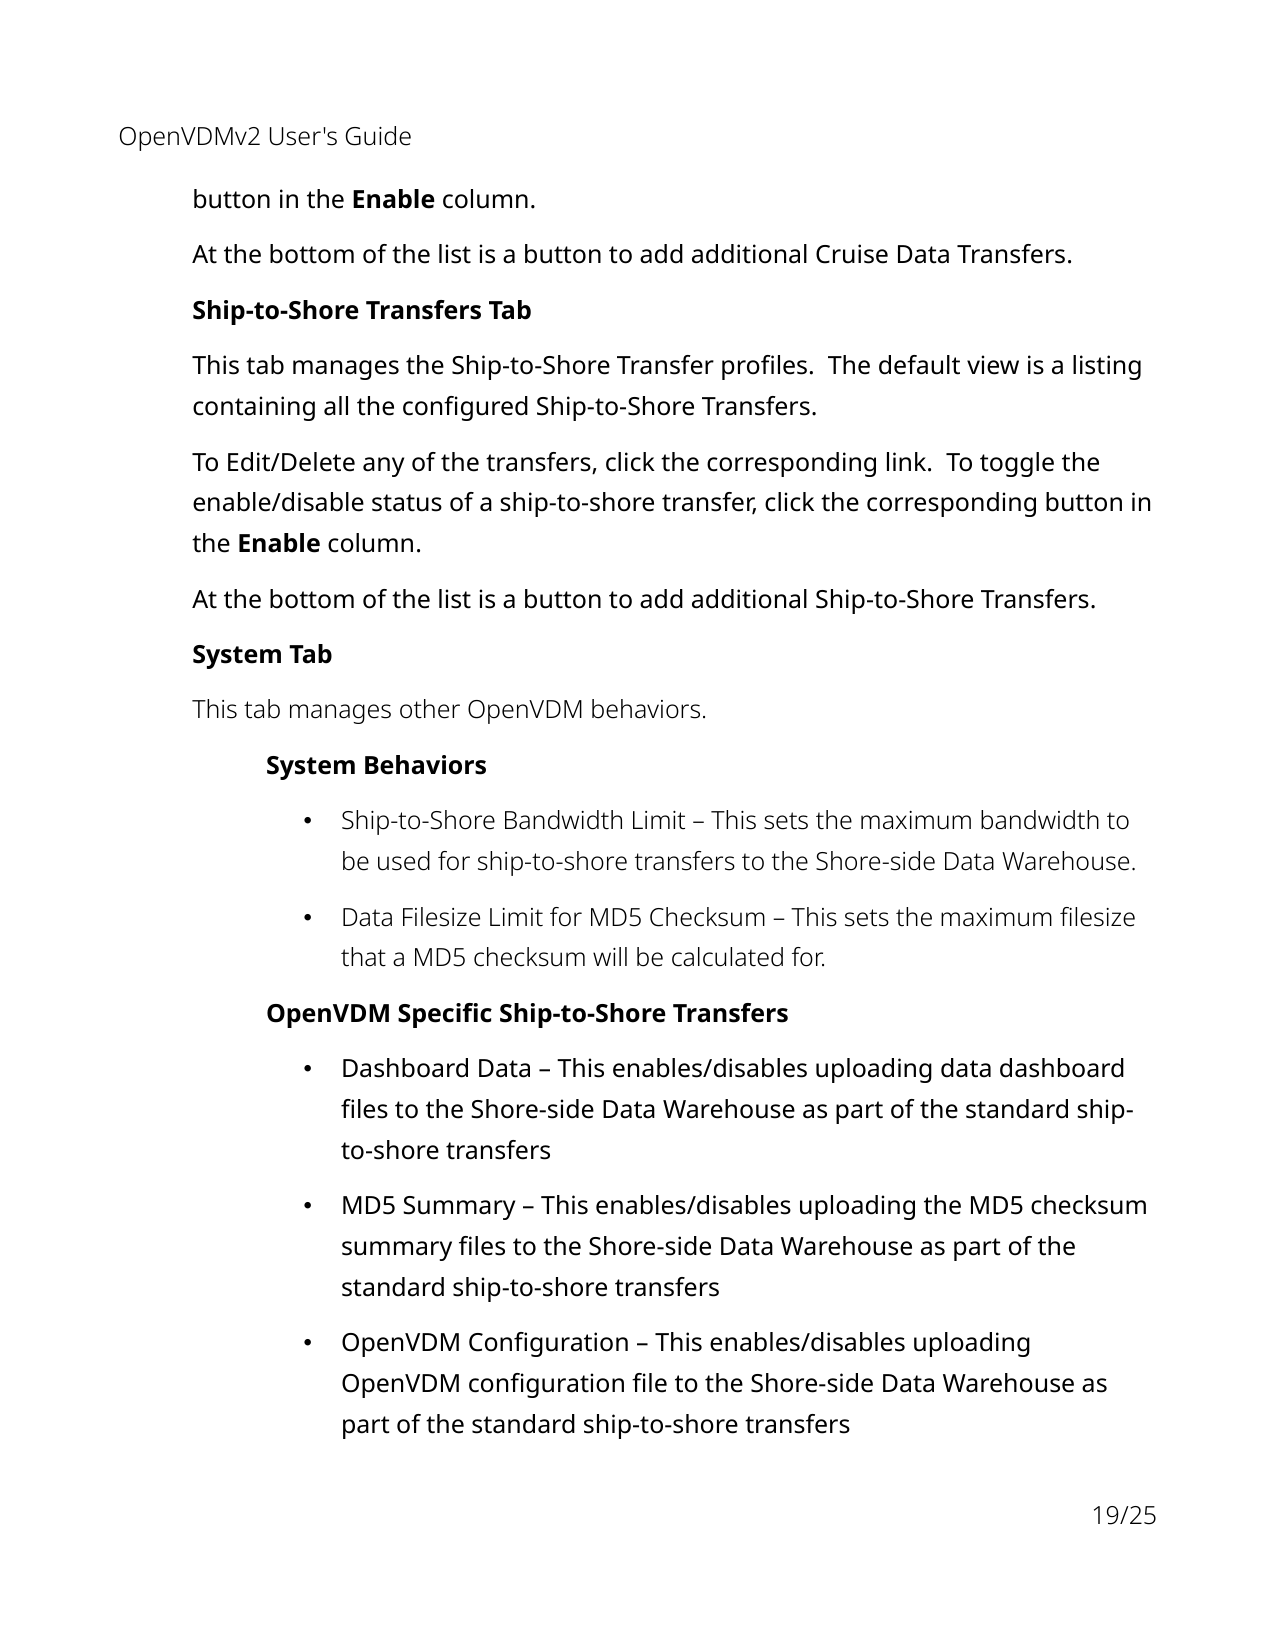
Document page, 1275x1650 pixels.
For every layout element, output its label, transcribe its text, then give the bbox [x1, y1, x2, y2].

list MD5 Summary – This enables/disables uploading the MD5 checksum summary files to the Shore-side Data Warehouse as part of the standard ship-to-shore transfers [303, 1188, 1157, 1304]
list Dashboard Data – This enables/disables uploading data dashboard files to the Shore-side Data Warehouse as part of the standard ship-to-shore transfers [303, 1051, 1157, 1167]
text This tab manages other OpenVDM behaviors. [192, 692, 1157, 726]
text At the bottom of the list is a button to add additional Ship-to-Shore Transfers. [192, 581, 1157, 615]
text System Behaviors [266, 747, 1157, 782]
text Ship-to-Shore Transfers Tab [192, 292, 1157, 327]
list OpenVDM Configuration – This enables/disables uploading OpenVDM configuration file to the Shore-side Data Warehouse as part of the standard ship-to-shore transfers [303, 1325, 1157, 1441]
text OpenVDM Specific Ship-to-Shore Transfers [266, 995, 1157, 1029]
list Ship-to-Shore Bandwidth Limit – This sets the maximum bandwidth to be used for ship-to-shore transfers to the Shore-side Data Warehouse. [303, 803, 1157, 878]
text At the bottom of the list is a button to add additional Cruise Data Transfers. [192, 237, 1157, 271]
text This tab manages the Ship-to-Shore Transfer profiles. The default view is a listing containing all the configured Ship-to-Shore Transfers. [192, 348, 1157, 423]
list Data Filesize Limit for MD5 Checksum – This sets the maximum filesize that a MD5 checksum will be calculated for. [303, 899, 1157, 974]
text To Edit/Delete any of the transfers, click the corresponding link. To toggle the enable/disable status of a ship-to-shore transfer, click the corresponding button in the Enable column. [192, 444, 1157, 560]
text System Tab [192, 637, 1157, 671]
text button in the Enable column. [192, 182, 1157, 216]
